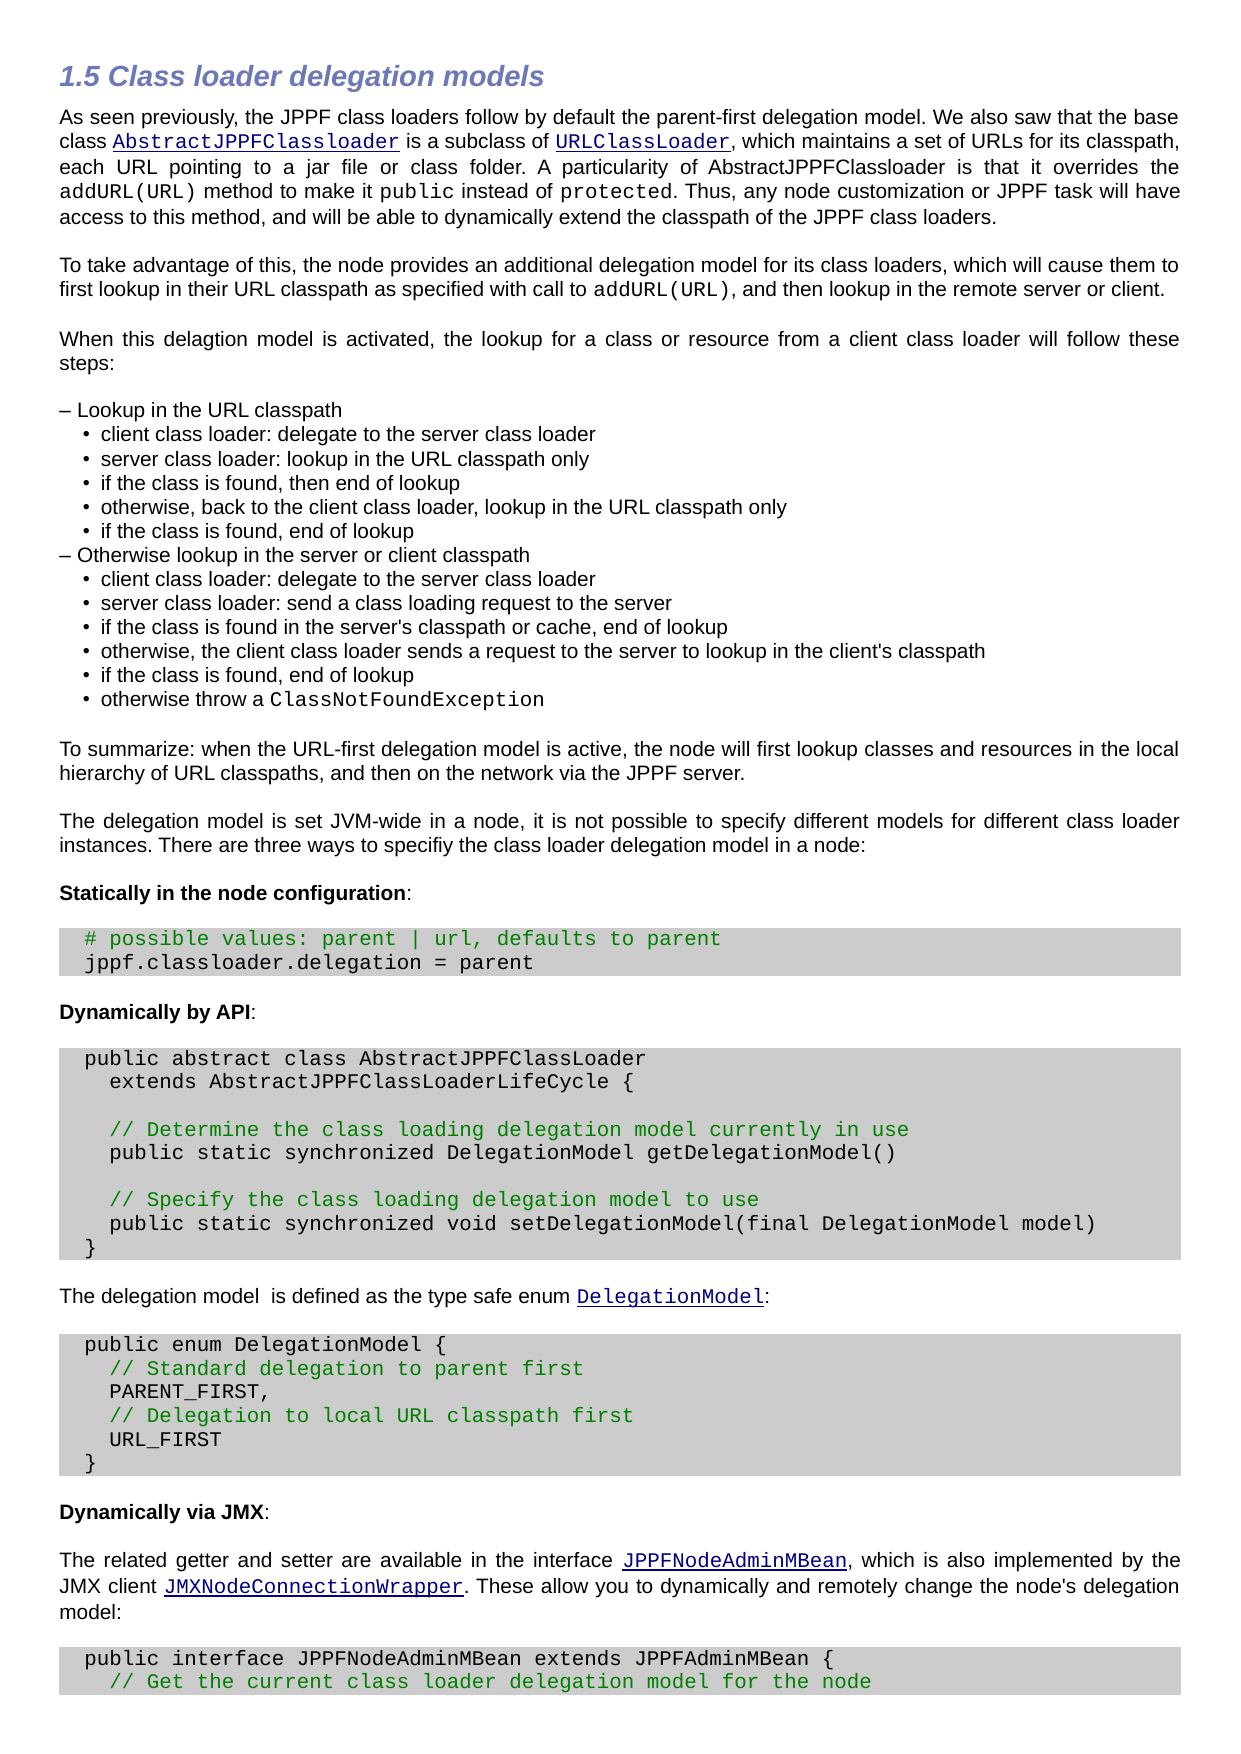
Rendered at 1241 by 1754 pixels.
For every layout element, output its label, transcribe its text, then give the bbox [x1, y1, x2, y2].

list client class loader: delegate to the server class loader [83, 422, 1181, 446]
text // Determine the class loading delegation model currently in use [59, 1118, 1181, 1142]
text Dynamically by API: [59, 1000, 1181, 1024]
list server class loader: send a class loading request to the server [83, 591, 1181, 615]
text jppf.classloader.delegation = parent [59, 952, 1181, 976]
text # possible values: parent | url, defaults to parent [59, 928, 1181, 952]
list if the class is found, end of lookup [83, 663, 1181, 687]
list otherwise, back to the client class loader, lookup in the URL classpath only [83, 494, 1181, 518]
list server class loader: lookup in the URL classpath only [83, 446, 1181, 470]
text // Specify the class loading delegation model to use [59, 1189, 1181, 1213]
list Lookup in the URL classpath [59, 398, 1181, 422]
text // Standard delegation to parent first [59, 1358, 1181, 1381]
text extends AbstractJPPFClassLoaderLifeCycle { [59, 1071, 1181, 1095]
text PARENT_FIRST, [59, 1381, 1181, 1405]
list Otherwise lookup in the server or client classpath [59, 543, 1181, 567]
text URL_FIRST [59, 1429, 1181, 1452]
text Statically in the node configuration: [59, 881, 1181, 904]
text // Get the current class loader delegation model for the node [59, 1671, 1181, 1695]
text public interface JPPFNodeAdminMBean extends JPPFAdminMBean { [59, 1647, 1181, 1671]
list if the class is found in the server's classpath or cache, end of lookup [83, 615, 1181, 639]
text } [59, 1237, 1181, 1260]
text public enum DelegationModel { [59, 1334, 1181, 1358]
text The delegation model is defined as the type safe enum DelegationModel: [59, 1284, 1181, 1310]
text // Delegation to local URL classpath first [59, 1405, 1181, 1429]
list otherwise, the client class loader sends a request to the server to lookup in the client's classpath [83, 639, 1181, 663]
text public abstract class AbstractJPPFClassLoader [59, 1048, 1181, 1071]
text } [59, 1452, 1181, 1476]
text The related getter and setter are available in the interface JPPFNodeAdminMBean, which is also implemented by the JMX client JMXNodeConnectionWrapper. These allow you to dynamically and remotely change the node's delegation model: [59, 1548, 1181, 1623]
text The delegation model is set JVM-wide in a node, it is not possible to specify different models for different class loader instances. There are three ways to specifiy the class loader delegation model in a node: [59, 809, 1181, 857]
text As seen previously, the JPPF class loaders follow by default the parent-first delegation model. We also saw that the base class AbstractJPPFClassloader is a subclass of URLClassLoader, which maintains a set of URLs for its classpath, each URL pointing to a jar file or class folder. A particularity of AbstractJPPFClassloader is that it overrides the addURL(URL) method to make it public instead of protected. Thus, any node customization or JPPF task will have access to this method, and will be able to dynamically extend the classpath of the JPPF class loaders. [59, 105, 1181, 229]
subtitle Class loader delegation models [59, 59, 1181, 93]
text Dynamically via JMX: [59, 1500, 1181, 1524]
list if the class is found, end of lookup [83, 518, 1181, 543]
text To summarize: when the URL-first delegation model is active, the node will first lookup classes and resources in the local hierarchy of URL classpaths, and then on the network via the JPPF server. [59, 737, 1181, 785]
text To take advantage of this, the node provides an additional delegation model for its class loaders, which will cause them to first lookup in their URL classpath as specified with call to addURL(URL), and then lookup in the remote server or client. [59, 253, 1181, 302]
list if the class is found, then end of lookup [83, 470, 1181, 494]
list client class loader: delegate to the server class loader [83, 567, 1181, 591]
text public static synchronized void setDelegationModel(final DelegationModel model) [59, 1213, 1181, 1237]
text When this delagtion model is activated, the lookup for a class or resource from a client class loader will follow these steps: [59, 326, 1181, 374]
text public static synchronized DelegationModel getDelegationModel() [59, 1142, 1181, 1166]
list otherwise throw a ClassNotFoundException [83, 687, 1181, 713]
